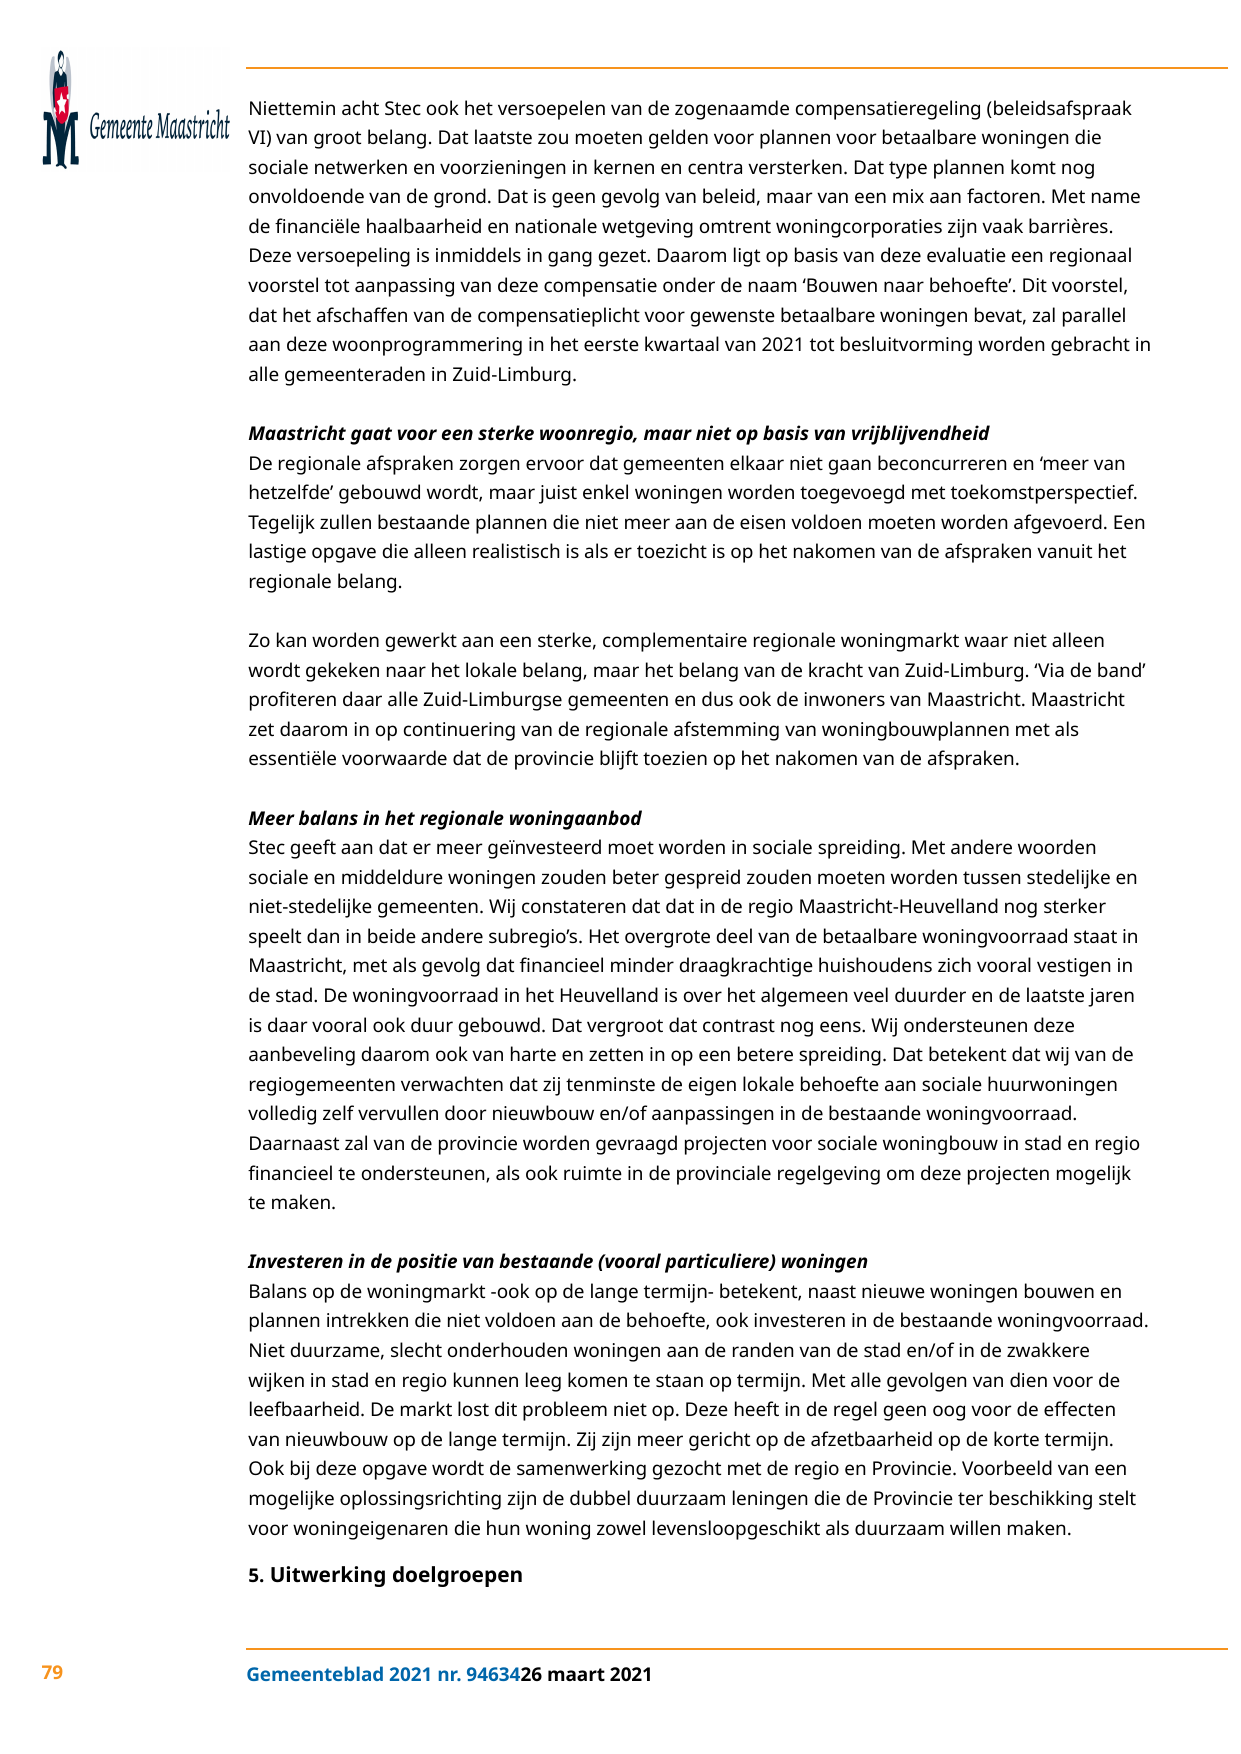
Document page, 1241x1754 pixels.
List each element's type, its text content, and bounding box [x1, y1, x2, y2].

picture [41, 47, 231, 172]
text Stec geeft aan dat er meer geïnvesteerd moet worden in sociale spreiding. Met andere woorden sociale en middeldure woningen zouden beter gespreid zouden moeten worden tussen stedelijke en niet-stedelijke gemeenten. Wij constateren dat dat in de regio Maastricht-Heuvelland nog sterker speelt dan in beide andere subregio’s. Het overgrote deel van de betaalbare woningvoorraad staat in Maastricht, met als gevolg dat financieel minder draagkrachtige huishoudens zich vooral vestigen in de stad. De woningvoorraad in het Heuvelland is over het algemeen veel duurder en de laatste jaren is daar vooral ook duur gebouwd. Dat vergroot dat contrast nog eens. Wij ondersteunen deze aanbeveling daarom ook van harte en zetten in op een betere spreiding. Dat betekent dat wij van de regiogemeenten verwachten dat zij tenminste de eigen lokale behoefte aan sociale huurwoningen volledig zelf vervullen door nieuwbouw en/of aanpassingen in de bestaande woningvoorraad. Daarnaast zal van de provincie worden gevraagd projecten voor sociale woningbouw in stad en regio financieel te ondersteunen, als ook ruimte in de provinciale regelgeving om deze projecten mogelijk te maken. [248, 834, 1152, 1215]
text Maastricht gaat voor een sterke woonregio, maar niet op basis van vrijblijvendheid [248, 420, 1152, 446]
text 5. Uitwerking doelgroepen [248, 1560, 1152, 1589]
text Niettemin acht Stec ook het versoepelen van de zogenaamde compensatieregeling (beleidsafspraak VI) van groot belang. Dat laatste zou moeten gelden voor plannen voor betaalbare woningen die sociale netwerken en voorzieningen in kernen en centra versterken. Dat type plannen komt nog onvoldoende van de grond. Dat is geen gevolg van beleid, maar van een mix aan factoren. Met name de financiële haalbaarheid en nationale wetgeving omtrent woningcorporaties zijn vaak barrières. Deze versoepeling is inmiddels in gang gezet. Daarom ligt op basis van deze evaluatie een regionaal voorstel tot aanpassing van deze compensatie onder de naam ‘Bouwen naar behoefte’. Dit voorstel, dat het afschaffen van de compensatieplicht voor gewenste betaalbare woningen bevat, zal parallel aan deze woonprogrammering in het eerste kwartaal van 2021 tot besluitvorming worden gebracht in alle gemeenteraden in Zuid-Limburg. [248, 95, 1152, 387]
text Zo kan worden gewerkt aan een sterke, complementaire regionale woningmarkt waar niet alleen wordt gekeken naar het lokale belang, maar het belang van de kracht van Zuid-Limburg. ‘Via de band’ profiteren daar alle Zuid-Limburgse gemeenten en dus ook de inwoners van Maastricht. Maastricht zet daarom in op continuering van de regionale afstemming van woningbouwplannen met als essentiële voorwaarde dat de provincie blijft toezien op het nakomen van de afspraken. [248, 627, 1152, 771]
text Balans op de woningmarkt -ook op de lange termijn- betekent, naast nieuwe woningen bouwen en plannen intrekken die niet voldoen aan de behoefte, ook investeren in de bestaande woningvoorraad. Niet duurzame, slecht onderhouden woningen aan de randen van de stad en/of in de zwakkere wijken in stad en regio kunnen leeg komen te staan op termijn. Met alle gevolgen van dien voor de leefbaarheid. De markt lost dit probleem niet op. Deze heeft in de regel geen oog voor de effecten van nieuwbouw op de lange termijn. Zij zijn meer gericht op de afzetbaarheid op de korte termijn. Ook bij deze opgave wordt de samenwerking gezocht met de regio en Provincie. Voorbeeld van een mogelijke oplossingsrichting zijn de dubbel duurzaam leningen die de Provincie ter beschikking stelt voor woningeigenaren die hun woning zowel levensloopgeschikt als duurzaam willen maken. [248, 1278, 1152, 1541]
text Meer balans in het regionale woningaanbod [248, 805, 1152, 831]
text Investeren in de positie van bestaande (vooral particuliere) woningen [248, 1248, 1152, 1274]
text De regionale afspraken zorgen ervoor dat gemeenten elkaar niet gaan beconcurreren en ‘meer van hetzelfde’ gebouwd wordt, maar juist enkel woningen worden toegevoegd met toekomstperspectief. Tegelijk zullen bestaande plannen die niet meer aan de eisen voldoen moeten worden afgevoerd. Een lastige opgave die alleen realistisch is als er toezicht is op het nakomen van de afspraken vanuit het regionale belang. [248, 450, 1152, 594]
